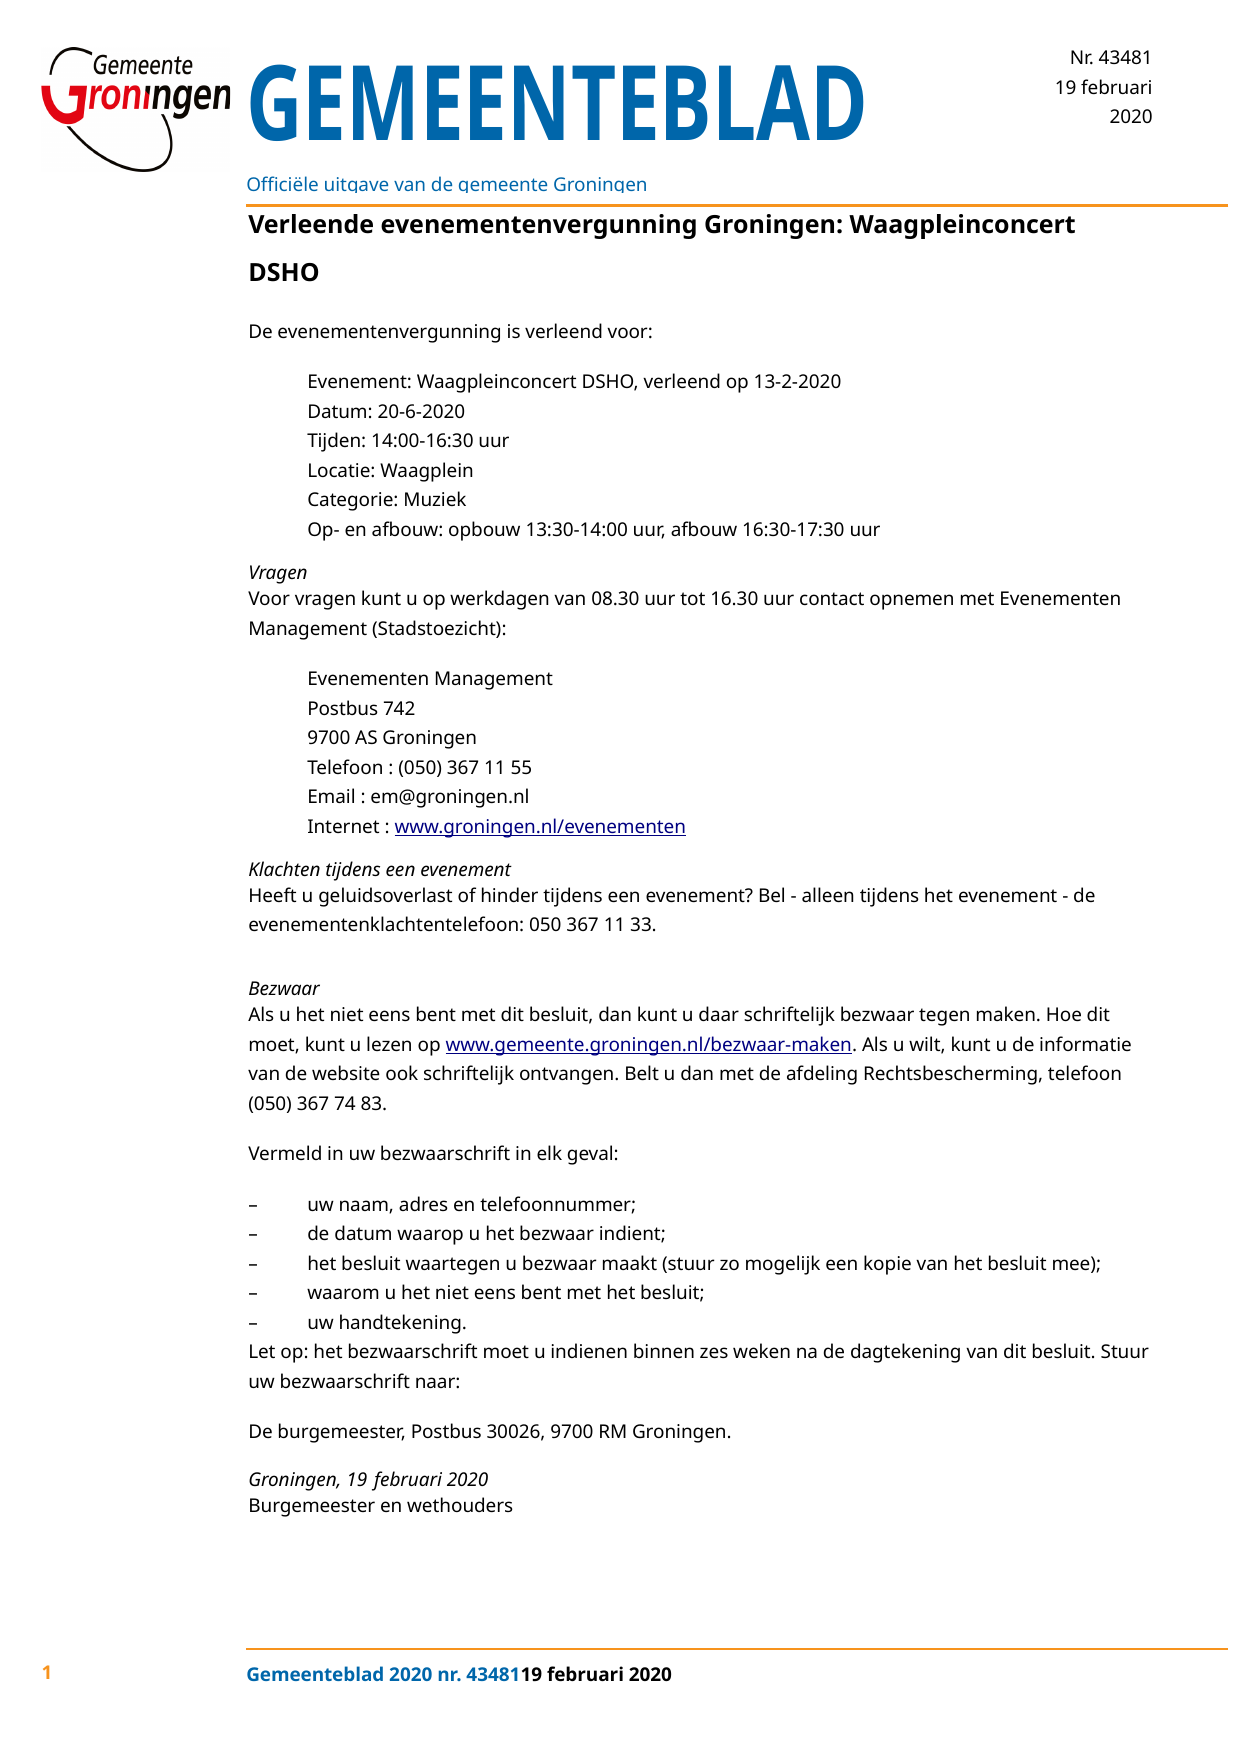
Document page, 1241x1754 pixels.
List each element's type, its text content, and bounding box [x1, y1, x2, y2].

text Let op: het bezwaarschrift moet u indienen binnen zes weken na de dagtekening van dit besluit. Stuur uw bezwaarschrift naar: [248, 1339, 1152, 1394]
text Vragen [248, 559, 1152, 585]
text Bezwaar [248, 975, 1152, 1001]
list Telefoon : (050) 367 11 55 [248, 754, 1152, 779]
list uw handtekening. [248, 1309, 1152, 1335]
picture [41, 47, 231, 172]
text Voor vragen kunt u op werkdagen van 08.30 uur tot 16.30 uur contact opnemen met Evenementen Management (Stadstoezicht): [248, 585, 1152, 640]
list Categorie: Muziek [248, 487, 1152, 512]
list Locatie: Waagplein [248, 457, 1152, 483]
text Als u het niet eens bent met dit besluit, dan kunt u daar schriftelijk bezwaar tegen maken. Hoe dit moet, kunt u lezen op www.gemeente.groningen.nl/bezwaar-maken. Als u wilt, kunt u de informatie van de website ook schriftelijk ontvangen. Belt u dan met de afdeling Rechtsbescherming, telefoon (050) 367 74 83. [248, 1001, 1152, 1116]
list de datum waarop u het bezwaar indient; [248, 1220, 1152, 1246]
text De burgemeester, Postbus 30026, 9700 RM Groningen. [248, 1419, 1152, 1444]
text Verleende evenementenvergunning Groningen: Waagpleinconcert DSHO [248, 207, 1152, 288]
list uw naam, adres en telefoonnummer; [248, 1191, 1152, 1216]
list waarom u het niet eens bent met het besluit; [248, 1279, 1152, 1305]
text Burgemeester en wethouders [248, 1492, 1152, 1518]
text De evenementenvergunning is verleend voor: [248, 318, 1152, 344]
list Datum: 20-6-2020 [248, 398, 1152, 424]
list Evenementen Management [248, 665, 1152, 691]
text Groningen, 19 februari 2020 [248, 1466, 1152, 1492]
list Op- en afbouw: opbouw 13:30-14:00 uur, afbouw 16:30-17:30 uur [248, 516, 1152, 542]
text Heeft u geluidsoverlast of hinder tijdens een evenement? Bel - alleen tijdens het evenement - de evenementenklachtentelefoon: 050 367 11 33. [248, 882, 1152, 937]
list Evenement: Waagpleinconcert DSHO, verleend op 13-2-2020 [248, 368, 1152, 394]
list Email : em@groningen.nl [248, 783, 1152, 809]
text Klachten tijdens een evenement [248, 856, 1152, 882]
list Internet : www.groningen.nl/evenementen [248, 813, 1152, 839]
list Postbus 742 [248, 695, 1152, 720]
list het besluit waartegen u bezwaar maakt (stuur zo mogelijk een kopie van het besluit mee); [248, 1250, 1152, 1276]
list Tijden: 14:00-16:30 uur [248, 427, 1152, 453]
text Vermeld in uw bezwaarschrift in elk geval: [248, 1140, 1152, 1166]
list 9700 AS Groningen [248, 724, 1152, 750]
